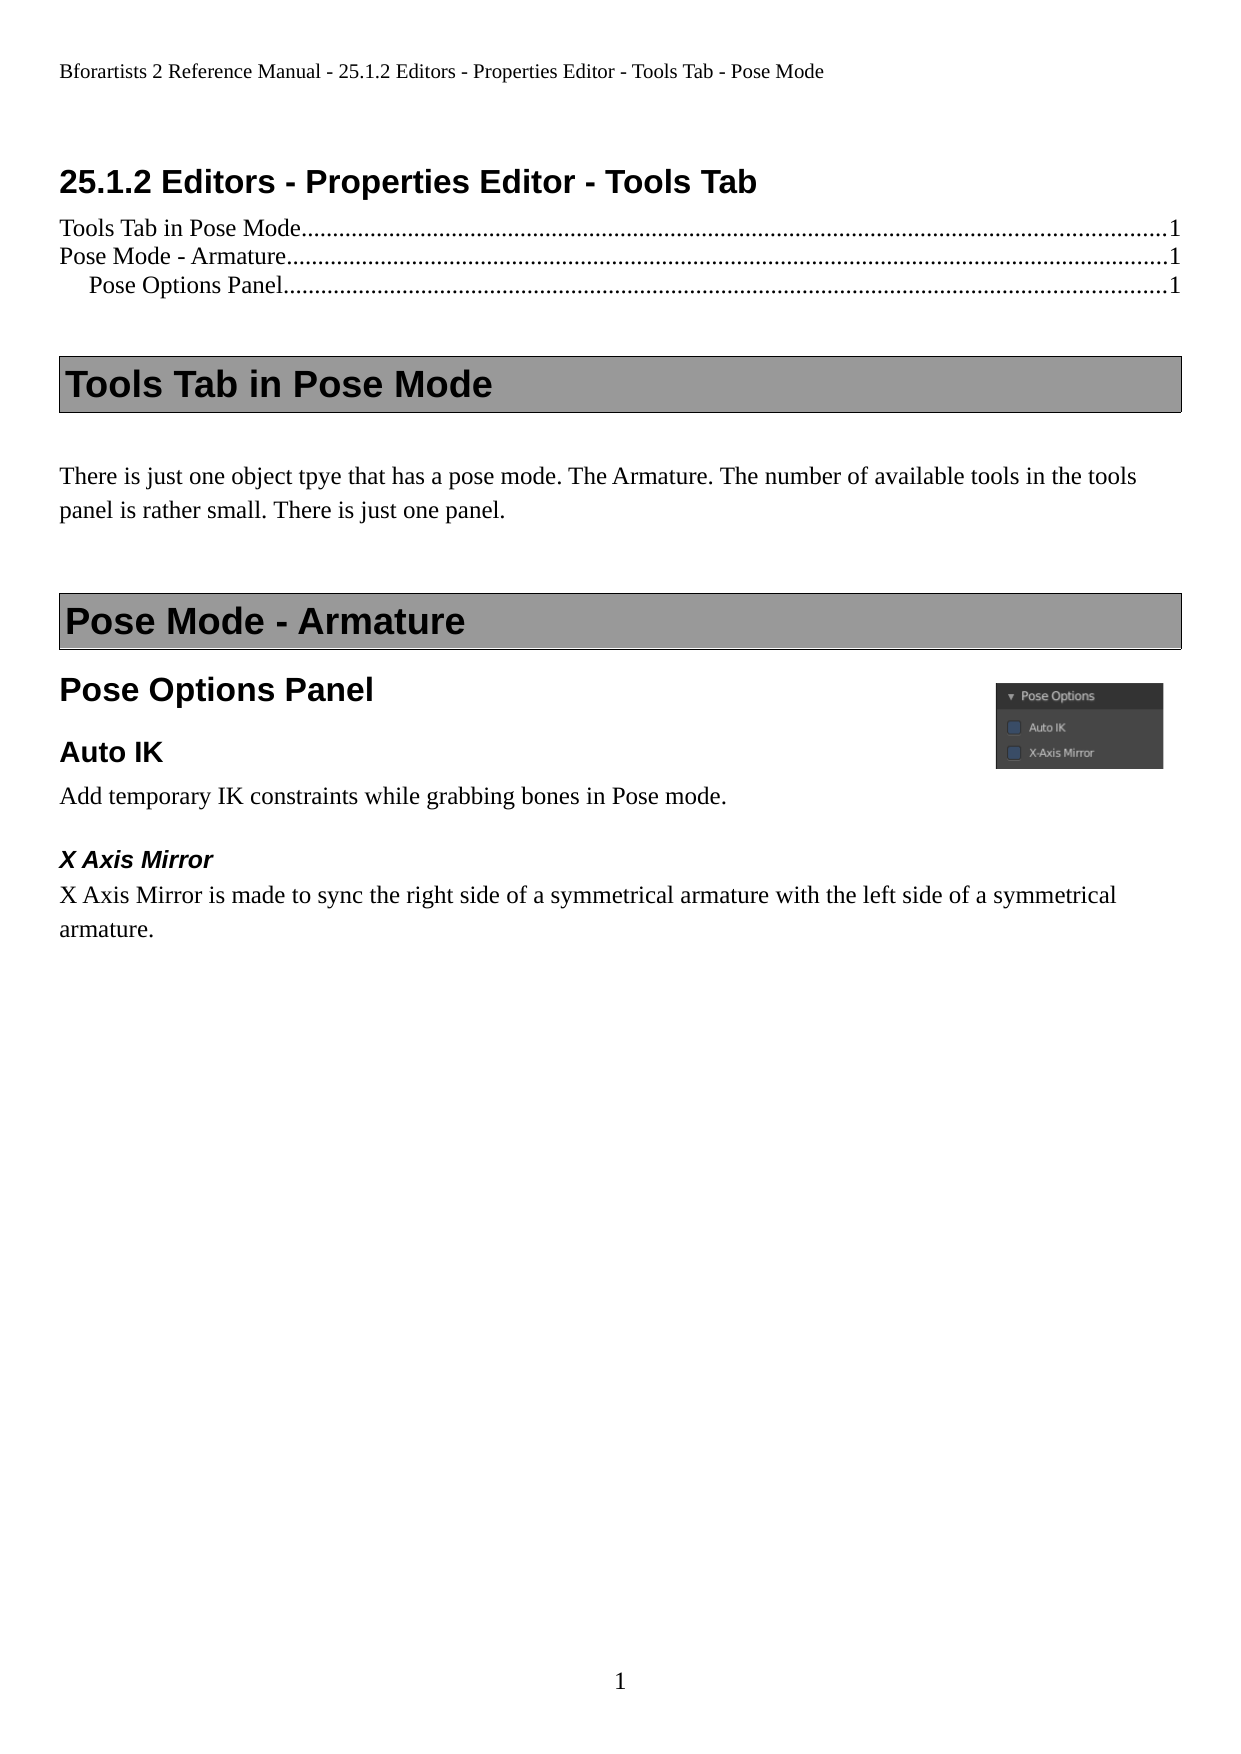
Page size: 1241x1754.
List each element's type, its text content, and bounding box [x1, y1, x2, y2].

text There is just one object tpye that has a pose mode. The Armature. The number of available tools in the tools panel is rather small. There is just one panel. [59, 461, 1181, 524]
text Pose Mode - Armature 1 [59, 241, 1181, 270]
subtitle Auto IK [59, 735, 995, 769]
subtitle Pose Options Panel [59, 669, 1181, 708]
text X Axis Mirror is made to sync the right side of a symmetrical armature with the left side of a symmetrical armature. [59, 880, 1181, 943]
subtitle X Axis Mirror [59, 845, 1181, 874]
text Pose Options Panel 1 [88, 270, 1181, 299]
table_header Pose Mode - Armature [60, 594, 1181, 648]
picture [995, 683, 1164, 769]
text Tools Tab in Pose Mode 1 [59, 213, 1181, 241]
subtitle [1164, 735, 1181, 769]
text Add temporary IK constraints while grabbing bones in Pose mode. [59, 781, 1181, 810]
subtitle 25.1.2 Editors - Properties Editor - Tools Tab [59, 162, 1181, 200]
table_header Tools Tab in Pose Mode [60, 357, 1181, 412]
